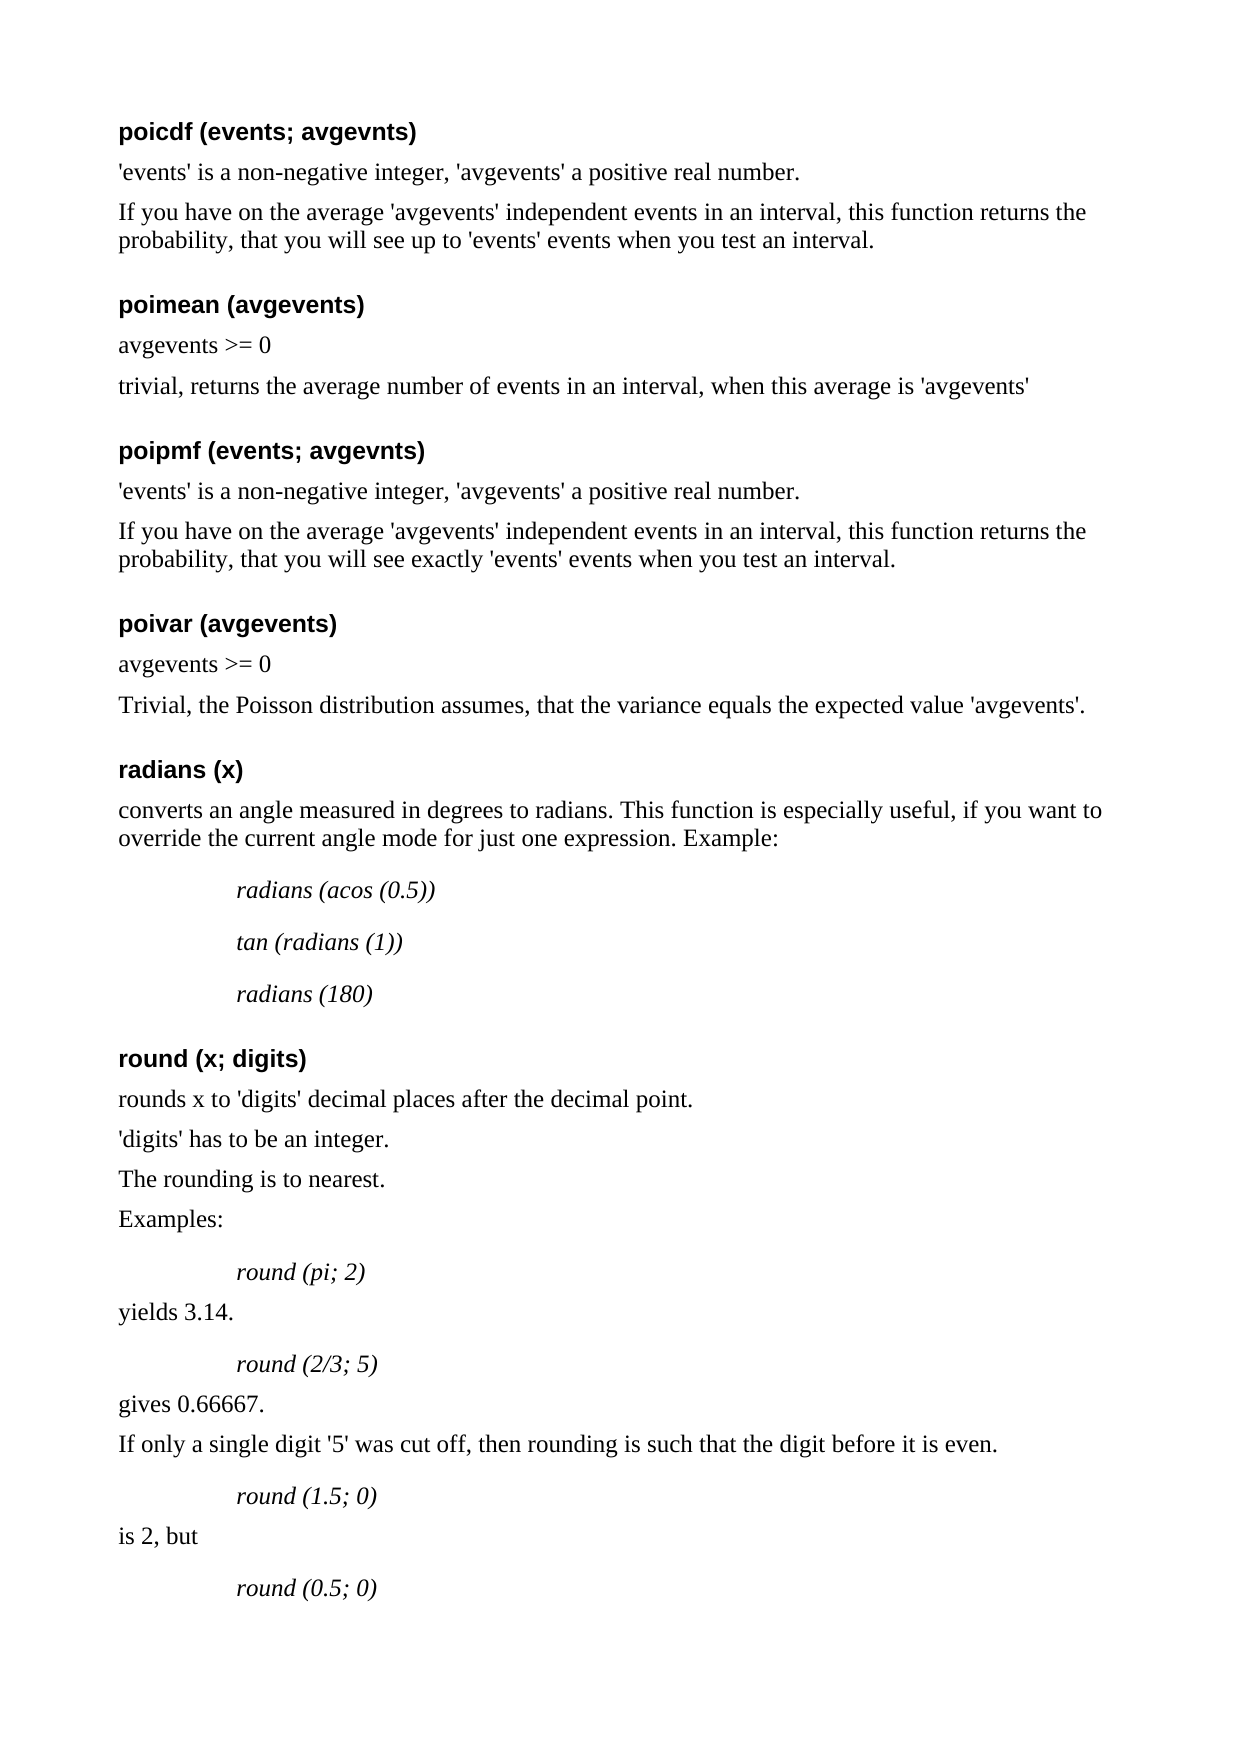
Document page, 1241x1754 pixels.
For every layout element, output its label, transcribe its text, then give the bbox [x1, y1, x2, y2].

text avgevents >= 0 [118, 332, 1122, 359]
text If you have on the average 'avgevents' independent events in an interval, this function returns the probability, that you will see exactly 'events' events when you test an interval. [118, 517, 1122, 573]
text radians (180) [236, 980, 1122, 1007]
subtitle round (x; digits) [118, 1045, 1122, 1072]
text rounds x to 'digits' decimal places after the decimal point. [118, 1085, 1122, 1113]
subtitle poimean (avgevents) [118, 291, 1122, 319]
text gives 0.66667. [118, 1390, 1122, 1417]
text is 2, but [118, 1522, 1122, 1550]
text Trivial, the Poisson distribution assumes, that the variance equals the expected value 'avgevents'. [118, 691, 1122, 718]
text Examples: [118, 1206, 1122, 1233]
text tan (radians (1)) [236, 928, 1122, 956]
text The rounding is to nearest. [118, 1165, 1122, 1193]
text 'events' is a non-negative integer, 'avgevents' a positive real number. [118, 158, 1122, 186]
text If you have on the average 'avgevents' independent events in an interval, this function returns the probability, that you will see up to 'events' events when you test an interval. [118, 198, 1122, 254]
text trivial, returns the average number of events in an interval, when this average is 'avgevents' [118, 372, 1122, 399]
text round (pi; 2) [236, 1258, 1122, 1285]
text converts an angle measured in degrees to radians. This function is especially useful, if you want to override the current angle mode for just one expression. Example: [118, 796, 1122, 852]
text round (1.5; 0) [236, 1482, 1122, 1510]
subtitle poipmf (events; avgevnts) [118, 437, 1122, 465]
text If only a single digit '5' was cut off, then rounding is such that the digit before it is even. [118, 1430, 1122, 1458]
text round (0.5; 0) [236, 1574, 1122, 1602]
text radians (acos (0.5)) [236, 876, 1122, 904]
subtitle poivar (avgevents) [118, 610, 1122, 638]
subtitle radians (x) [118, 756, 1122, 784]
text 'digits' has to be an integer. [118, 1125, 1122, 1153]
text 'events' is a non-negative integer, 'avgevents' a positive real number. [118, 477, 1122, 505]
text avgevents >= 0 [118, 651, 1122, 678]
text round (2/3; 5) [236, 1350, 1122, 1377]
subtitle poicdf (events; avgevnts) [118, 118, 1122, 146]
text yields 3.14. [118, 1298, 1122, 1325]
